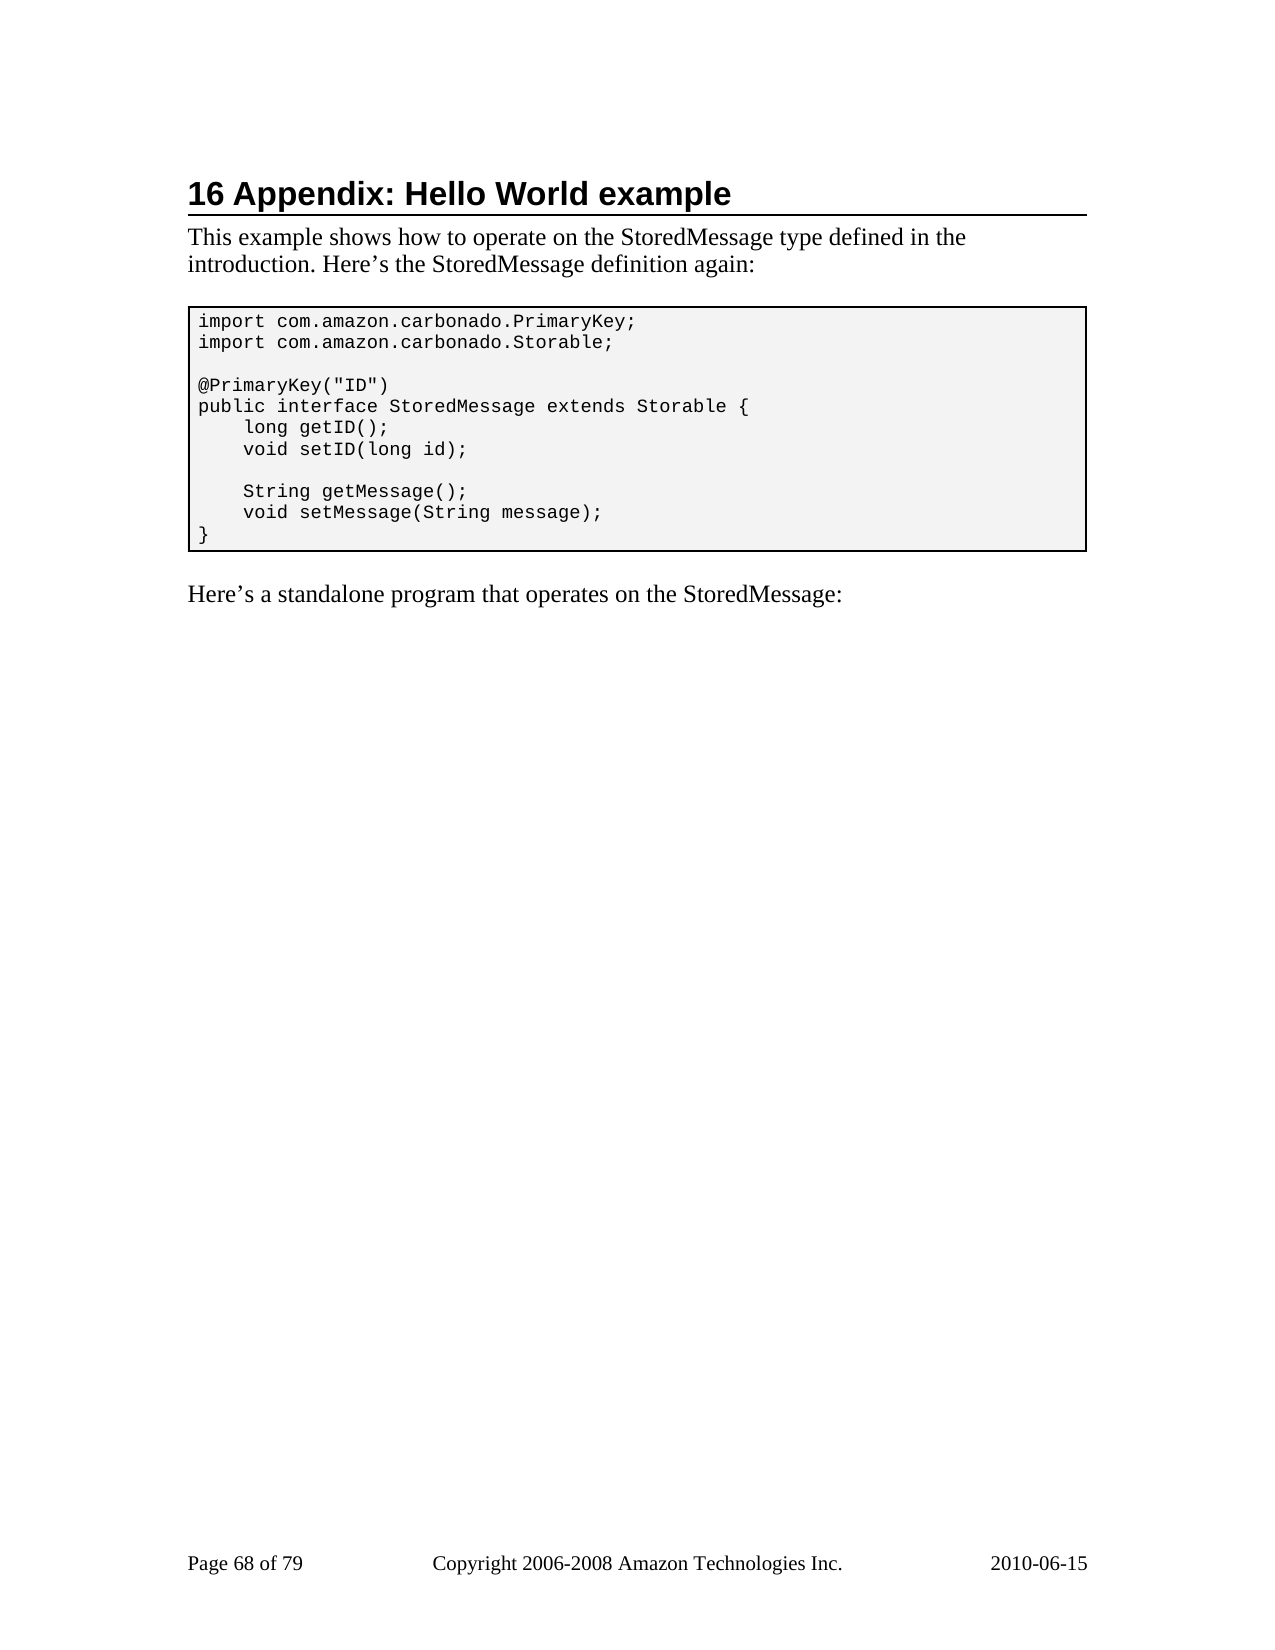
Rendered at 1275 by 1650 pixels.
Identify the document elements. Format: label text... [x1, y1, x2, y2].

subtitle Appendix: Hello World example [187, 175, 1087, 216]
text @PrimaryKey("ID") [190, 369, 1085, 391]
text This example shows how to operate on the StoredMessage type defined in the introduction. Here’s the StoredMessage definition again: [187, 223, 1087, 278]
text String getMessage(); [190, 476, 1085, 497]
text } [190, 518, 1085, 550]
text long getID(); [190, 412, 1085, 433]
text void setID(long id); [190, 433, 1085, 454]
text Here’s a standalone program that operates on the StoredMessage: [187, 580, 1087, 607]
text import com.amazon.carbonado.Storable; [190, 327, 1085, 348]
text import com.amazon.carbonado.PrimaryKey; [190, 308, 1085, 327]
text public interface StoredMessage extends Storable { [190, 391, 1085, 412]
text void setMessage(String message); [190, 497, 1085, 518]
